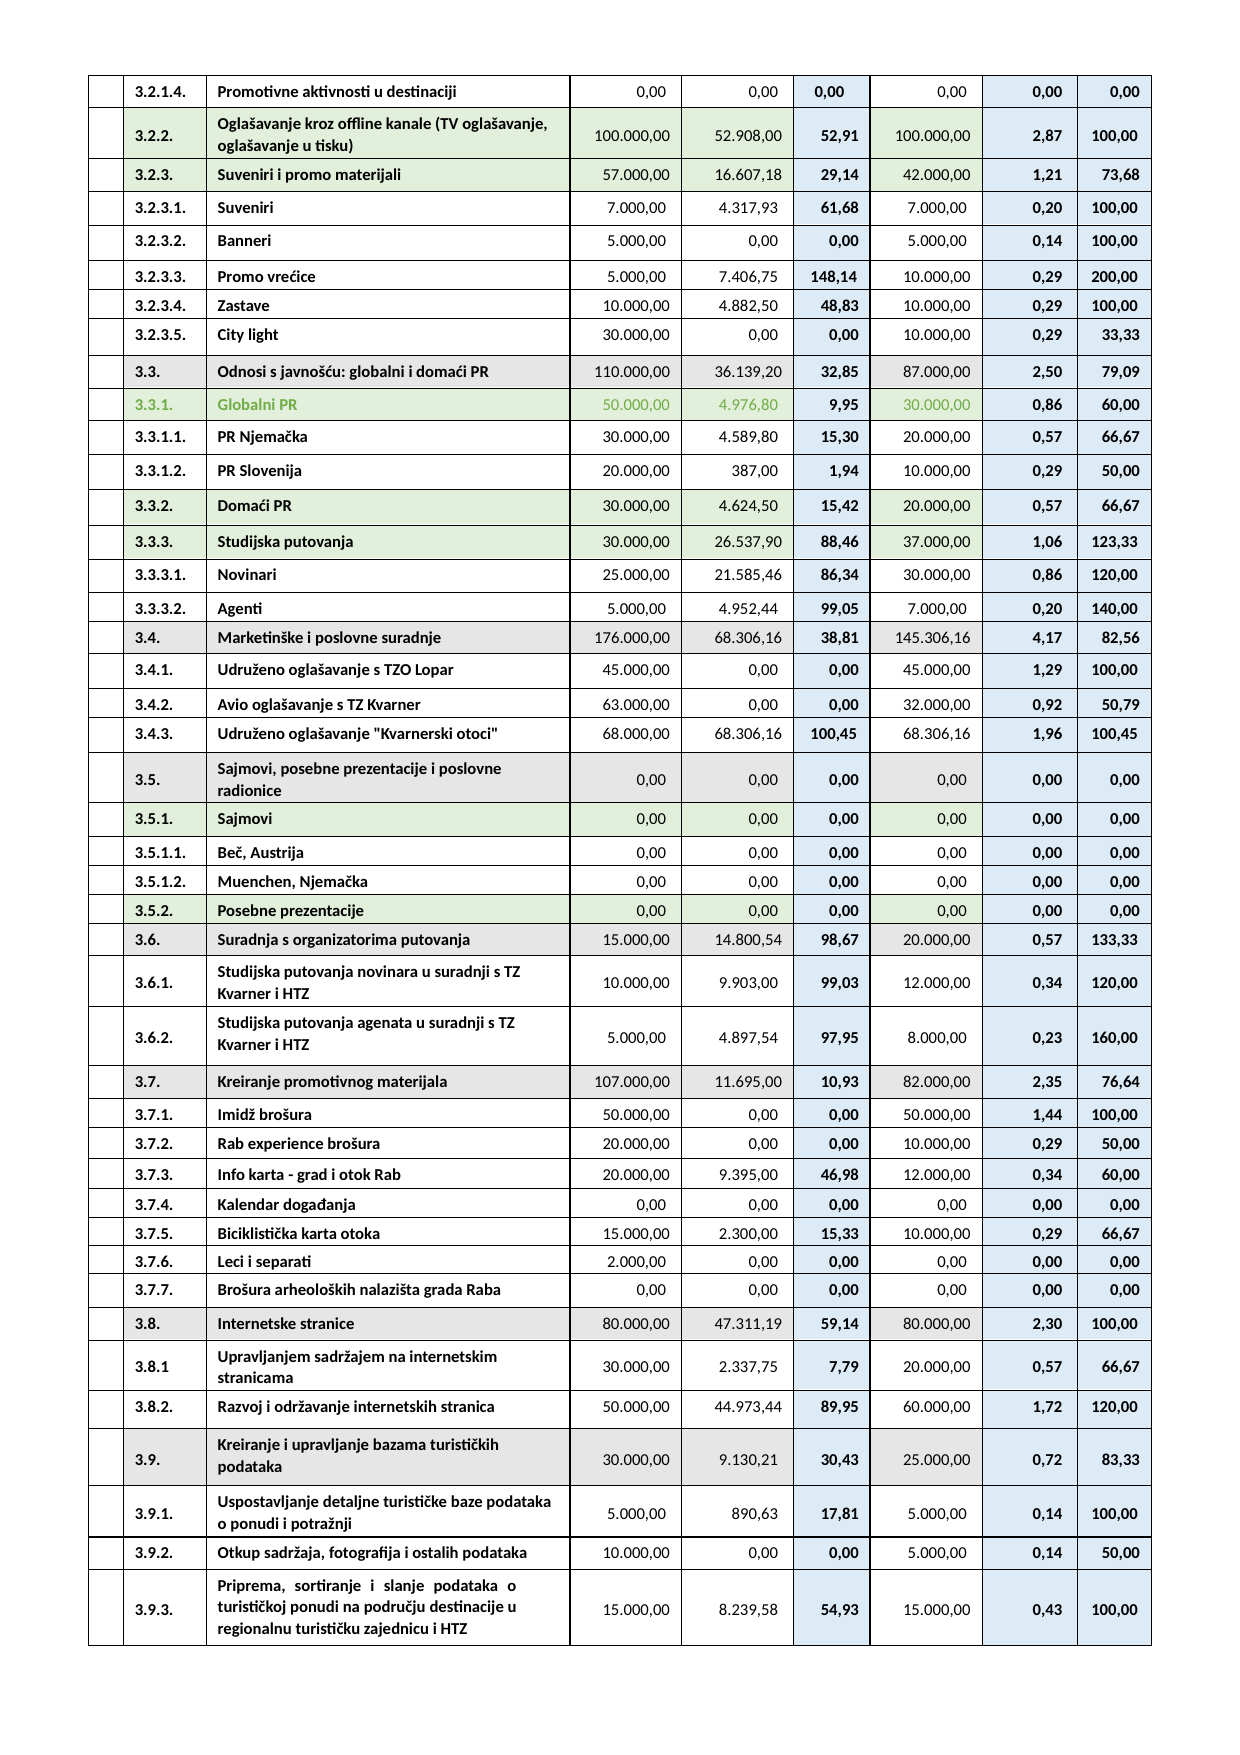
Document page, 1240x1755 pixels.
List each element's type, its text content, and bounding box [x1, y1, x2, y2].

table_cell 32.000,00 [871, 689, 982, 717]
table_cell 38,81 [794, 622, 869, 653]
table_cell 5.000,00 [571, 593, 681, 621]
table_cell Otkup sadržaja, fotografija i ostalih podataka [207, 1538, 569, 1569]
table_cell 0,00 [571, 866, 681, 894]
table_cell Udruženo oglašavanje s TZO Lopar [207, 654, 569, 688]
table_cell 15,42 [794, 490, 869, 524]
table_cell 5.000,00 [571, 261, 681, 289]
table_cell [89, 192, 123, 224]
table_cell 0,00 [682, 226, 793, 260]
table_cell 11.695,00 [682, 1066, 793, 1098]
table_cell 9.130,21 [682, 1429, 793, 1485]
table_cell 0,00 [983, 837, 1077, 865]
table_cell 15.000,00 [871, 1570, 982, 1645]
table_cell Sajmovi, posebne prezentacije i poslovne radionice [207, 753, 569, 802]
table_cell 82,56 [1078, 622, 1151, 653]
table_cell 2,30 [983, 1308, 1077, 1339]
table_cell 0,00 [794, 1246, 869, 1273]
table_cell 86,34 [794, 560, 869, 592]
table_cell Suradnja s organizatorima putovanja [207, 924, 569, 955]
table_cell [89, 718, 123, 752]
table_cell 0,43 [983, 1570, 1077, 1645]
table_cell [89, 1538, 123, 1569]
table_cell 0,00 [871, 866, 982, 894]
table_cell 5.000,00 [571, 1007, 681, 1065]
table_cell 0,00 [682, 654, 793, 688]
table_cell 30.000,00 [571, 1429, 681, 1485]
table_cell 32,85 [794, 356, 869, 387]
table_cell 2,87 [983, 108, 1077, 158]
table_cell 1,21 [983, 159, 1077, 191]
table_cell 3.5. [124, 753, 206, 802]
table_cell Posebne prezentacije [207, 895, 569, 923]
table_cell Rab experience brošura [207, 1128, 569, 1158]
table_cell 0,00 [794, 1099, 869, 1127]
table_cell Info karta - grad i otok Rab [207, 1159, 569, 1188]
table_cell 9.903,00 [682, 956, 793, 1006]
table_cell 8.000,00 [871, 1007, 982, 1065]
table_cell 26.537,90 [682, 526, 793, 558]
table_cell 0,00 [1078, 76, 1151, 107]
table_cell 0,00 [871, 1246, 982, 1273]
table_cell 4.882,50 [682, 290, 793, 318]
table_cell 10.000,00 [871, 455, 982, 489]
table_cell 3.5.1.1. [124, 837, 206, 865]
table_cell 83,33 [1078, 1429, 1151, 1485]
table_cell 25.000,00 [871, 1429, 982, 1485]
table_cell 5.000,00 [871, 1538, 982, 1569]
table_cell 0,00 [871, 76, 982, 107]
table_cell 100,00 [1078, 654, 1151, 688]
table_cell [89, 1218, 123, 1245]
table_cell 36.139,20 [682, 356, 793, 387]
table_cell Razvoj i održavanje internetskih stranica [207, 1391, 569, 1428]
table_cell 0,34 [983, 956, 1077, 1006]
table_cell 0,00 [794, 753, 869, 802]
table_cell 33,33 [1078, 319, 1151, 355]
table_cell 0,92 [983, 689, 1077, 717]
table_cell 0,00 [682, 866, 793, 894]
table_cell 68.306,16 [871, 718, 982, 752]
table_cell 3.4.1. [124, 654, 206, 688]
table_cell 100,00 [1078, 1570, 1151, 1645]
table_cell 0,00 [794, 1128, 869, 1158]
table_cell 63.000,00 [571, 689, 681, 717]
table_cell [89, 1099, 123, 1127]
table_cell 100.000,00 [871, 108, 982, 158]
table_cell [89, 159, 123, 191]
table_cell 42.000,00 [871, 159, 982, 191]
table_cell Oglašavanje kroz offline kanale (TV oglašavanje, oglašavanje u tisku) [207, 108, 569, 158]
table_cell 2.337,75 [682, 1341, 793, 1389]
table_cell [89, 356, 123, 387]
table_cell [89, 421, 123, 454]
table_cell 0,00 [983, 1274, 1077, 1307]
table_cell 3.3.1. [124, 389, 206, 420]
table_cell 0,00 [682, 895, 793, 923]
table_cell 15.000,00 [571, 1218, 681, 1245]
table_cell Odnosi s javnošću: globalni i domaći PR [207, 356, 569, 387]
table_cell 0,00 [871, 895, 982, 923]
table_cell 890,63 [682, 1486, 793, 1536]
table_cell 160,00 [1078, 1007, 1151, 1065]
table_cell Kreiranje promotivnog materijala [207, 1066, 569, 1098]
table_cell Muenchen, Njemačka [207, 866, 569, 894]
table_cell [89, 1007, 123, 1065]
table_cell [89, 654, 123, 688]
table_cell [89, 1274, 123, 1307]
table_cell 100,00 [1078, 290, 1151, 318]
table_cell 60,00 [1078, 389, 1151, 420]
table_cell 88,46 [794, 526, 869, 558]
table_cell 59,14 [794, 1308, 869, 1339]
table_cell 52.908,00 [682, 108, 793, 158]
table_cell 21.585,46 [682, 560, 793, 592]
table_cell 0,00 [571, 1189, 681, 1217]
table_cell 0,00 [871, 1274, 982, 1307]
table_cell Zastave [207, 290, 569, 318]
table_cell 120,00 [1078, 956, 1151, 1006]
table_cell 1,06 [983, 526, 1077, 558]
table_cell 0,00 [1078, 1189, 1151, 1217]
table_cell 3.2.3.1. [124, 192, 206, 224]
table_cell 3.2.3. [124, 159, 206, 191]
table_cell 0,00 [794, 654, 869, 688]
table_cell 0,29 [983, 319, 1077, 355]
table_cell 0,00 [571, 76, 681, 107]
table_cell 12.000,00 [871, 1159, 982, 1188]
table_cell 3.3. [124, 356, 206, 387]
table_cell [89, 1486, 123, 1536]
table_cell 68.306,16 [682, 622, 793, 653]
table_cell 0,00 [1078, 1246, 1151, 1273]
table_cell Suveniri i promo materijali [207, 159, 569, 191]
table_cell 0,00 [1078, 753, 1151, 802]
table_cell 15,30 [794, 421, 869, 454]
table_cell 0,00 [794, 1274, 869, 1307]
table_cell 3.7.1. [124, 1099, 206, 1127]
table_cell 107.000,00 [571, 1066, 681, 1098]
table_cell 15,33 [794, 1218, 869, 1245]
table_cell 30.000,00 [571, 1341, 681, 1389]
table_cell Studijska putovanja agenata u suradnji s TZ Kvarner i HTZ [207, 1007, 569, 1065]
table_cell 0,00 [794, 1538, 869, 1569]
table_cell 100,45 [1078, 718, 1151, 752]
table_cell 20.000,00 [571, 1159, 681, 1188]
table_cell 76,64 [1078, 1066, 1151, 1098]
table_cell 20.000,00 [571, 455, 681, 489]
table_cell 0,14 [983, 1538, 1077, 1569]
table_cell 10.000,00 [571, 1538, 681, 1569]
table_cell 3.7.3. [124, 1159, 206, 1188]
table_cell 200,00 [1078, 261, 1151, 289]
table_cell 30.000,00 [571, 526, 681, 558]
table_cell 0,72 [983, 1429, 1077, 1485]
table_cell 0,00 [682, 689, 793, 717]
table_cell 7.406,75 [682, 261, 793, 289]
table_cell 97,95 [794, 1007, 869, 1065]
table_cell 0,00 [794, 866, 869, 894]
table_cell 3.3.1.1. [124, 421, 206, 454]
table_cell 0,20 [983, 593, 1077, 621]
table_cell 3.2.2. [124, 108, 206, 158]
table_cell 100,00 [1078, 1099, 1151, 1127]
table_cell 4.897,54 [682, 1007, 793, 1065]
table_cell 80.000,00 [871, 1308, 982, 1339]
table_cell 0,00 [983, 895, 1077, 923]
table_cell Uspostavljanje detaljne turističke baze podataka o ponudi i potražnji [207, 1486, 569, 1536]
table_cell 68.306,16 [682, 718, 793, 752]
table_cell 0,00 [871, 753, 982, 802]
table_cell 80.000,00 [571, 1308, 681, 1339]
table_cell Studijska putovanja novinara u suradnji s TZ Kvarner i HTZ [207, 956, 569, 1006]
table_cell Priprema, sortiranje i slanje podataka o turističkoj ponudi na području destinacije u regionalnu turističku zajednicu i HTZ [207, 1570, 569, 1645]
table_cell 0,86 [983, 560, 1077, 592]
table_cell 0,00 [794, 837, 869, 865]
table_cell 16.607,18 [682, 159, 793, 191]
table_cell 10,93 [794, 1066, 869, 1098]
table_cell 0,14 [983, 226, 1077, 260]
table_cell Udruženo oglašavanje "Kvarnerski otoci" [207, 718, 569, 752]
table_cell 7.000,00 [571, 192, 681, 224]
table_cell PR Slovenija [207, 455, 569, 489]
table_cell [89, 261, 123, 289]
table_cell 0,00 [794, 803, 869, 836]
table_cell 3.4.3. [124, 718, 206, 752]
table_cell 15.000,00 [571, 1570, 681, 1645]
table_cell Novinari [207, 560, 569, 592]
table_cell 0,23 [983, 1007, 1077, 1065]
table_cell 0,57 [983, 421, 1077, 454]
table_cell Studijska putovanja [207, 526, 569, 558]
table_cell 3.6.1. [124, 956, 206, 1006]
table_cell 100,00 [1078, 226, 1151, 260]
table_cell 0,00 [983, 1246, 1077, 1273]
table_cell 3.8.1 [124, 1341, 206, 1389]
table_cell 10.000,00 [571, 290, 681, 318]
table_cell 4.589,80 [682, 421, 793, 454]
table_cell [89, 1128, 123, 1158]
table_cell [89, 226, 123, 260]
table_cell [89, 76, 123, 107]
table_cell 0,00 [1078, 895, 1151, 923]
table_cell 30.000,00 [571, 421, 681, 454]
table_cell 3.6. [124, 924, 206, 955]
table_cell 60.000,00 [871, 1391, 982, 1428]
table_cell 4.317,93 [682, 192, 793, 224]
table_cell 0,00 [682, 319, 793, 355]
table_cell 2,35 [983, 1066, 1077, 1098]
table_cell 0,00 [871, 837, 982, 865]
table_cell 99,05 [794, 593, 869, 621]
table_cell 3.7.7. [124, 1274, 206, 1307]
table_cell [89, 622, 123, 653]
table_cell 387,00 [682, 455, 793, 489]
table_cell Biciklistička karta otoka [207, 1218, 569, 1245]
table_cell [89, 895, 123, 923]
table_cell 50.000,00 [571, 1391, 681, 1428]
table_cell 50,00 [1078, 455, 1151, 489]
table_cell Promo vrećice [207, 261, 569, 289]
table_cell 0,57 [983, 490, 1077, 524]
table_cell 2,50 [983, 356, 1077, 387]
table_cell 3.5.2. [124, 895, 206, 923]
table_cell 0,00 [983, 866, 1077, 894]
table_cell 3.2.1.4. [124, 76, 206, 107]
table_cell 0,00 [983, 803, 1077, 836]
table_cell 0,00 [794, 76, 869, 107]
table_cell Sajmovi [207, 803, 569, 836]
table_cell 0,00 [794, 319, 869, 355]
table_cell 0,00 [571, 837, 681, 865]
table_cell 45.000,00 [871, 654, 982, 688]
table_cell 3.2.3.3. [124, 261, 206, 289]
table_cell 0,29 [983, 261, 1077, 289]
table_cell [89, 956, 123, 1006]
table_cell [89, 490, 123, 524]
table_cell 37.000,00 [871, 526, 982, 558]
table_cell 0,00 [682, 76, 793, 107]
table_cell 0,29 [983, 1128, 1077, 1158]
table_cell 30.000,00 [871, 560, 982, 592]
table_cell 10.000,00 [871, 319, 982, 355]
table_cell 3.9.2. [124, 1538, 206, 1569]
table_cell 0,29 [983, 1218, 1077, 1245]
table_cell 0,86 [983, 389, 1077, 420]
table_cell 0,00 [794, 689, 869, 717]
table_cell 66,67 [1078, 421, 1151, 454]
table_cell [89, 924, 123, 955]
table_cell 3.2.3.4. [124, 290, 206, 318]
table_cell 3.9. [124, 1429, 206, 1485]
table_cell 5.000,00 [571, 1486, 681, 1536]
table_cell 98,67 [794, 924, 869, 955]
table_cell 0,00 [794, 226, 869, 260]
table_cell 57.000,00 [571, 159, 681, 191]
table_cell 0,00 [1078, 803, 1151, 836]
table_cell Internetske stranice [207, 1308, 569, 1339]
table_cell 50,00 [1078, 1538, 1151, 1569]
table_cell 3.3.1.2. [124, 455, 206, 489]
table_cell 79,09 [1078, 356, 1151, 387]
table_cell 100,45 [794, 718, 869, 752]
table_cell 0,29 [983, 290, 1077, 318]
table_cell 3.8.2. [124, 1391, 206, 1428]
table_cell 10.000,00 [871, 1218, 982, 1245]
table_cell 66,67 [1078, 1218, 1151, 1245]
table_cell 0,20 [983, 192, 1077, 224]
table_cell 176.000,00 [571, 622, 681, 653]
table_cell [89, 1570, 123, 1645]
table_cell 15.000,00 [571, 924, 681, 955]
table_cell 3.4.2. [124, 689, 206, 717]
table_cell 3.3.3. [124, 526, 206, 558]
table_cell 66,67 [1078, 1341, 1151, 1389]
table_cell 3.7. [124, 1066, 206, 1098]
table_cell 0,00 [682, 1128, 793, 1158]
table_cell 0,34 [983, 1159, 1077, 1188]
table_cell [89, 108, 123, 158]
table_cell 82.000,00 [871, 1066, 982, 1098]
table_cell 3.6.2. [124, 1007, 206, 1065]
table_cell 100.000,00 [571, 108, 681, 158]
table_cell 9.395,00 [682, 1159, 793, 1188]
table_cell 48,83 [794, 290, 869, 318]
table_cell 3.2.3.2. [124, 226, 206, 260]
table_cell 7.000,00 [871, 593, 982, 621]
table_cell 61,68 [794, 192, 869, 224]
table_cell 50.000,00 [871, 1099, 982, 1127]
table_cell 20.000,00 [571, 1128, 681, 1158]
table_cell 0,00 [794, 895, 869, 923]
table_cell [89, 689, 123, 717]
table_cell 0,00 [571, 803, 681, 836]
table_cell 29,14 [794, 159, 869, 191]
table_cell 123,33 [1078, 526, 1151, 558]
table_cell 0,00 [682, 803, 793, 836]
table_cell Globalni PR [207, 389, 569, 420]
table_cell 50,00 [1078, 1128, 1151, 1158]
table_cell 3.3.2. [124, 490, 206, 524]
table_cell 120,00 [1078, 1391, 1151, 1428]
table_cell 0,00 [682, 1538, 793, 1569]
table_cell 89,95 [794, 1391, 869, 1428]
table_cell 1,72 [983, 1391, 1077, 1428]
table_cell 0,00 [682, 1274, 793, 1307]
table_cell 3.3.3.1. [124, 560, 206, 592]
table_cell 50,79 [1078, 689, 1151, 717]
table_cell 10.000,00 [871, 261, 982, 289]
table_cell 44.973,44 [682, 1391, 793, 1428]
table_cell 140,00 [1078, 593, 1151, 621]
table_cell 0,29 [983, 455, 1077, 489]
table_cell Suveniri [207, 192, 569, 224]
table_cell City light [207, 319, 569, 355]
table_cell Upravljanjem sadržajem na internetskim stranicama [207, 1341, 569, 1389]
table_cell 0,00 [1078, 866, 1151, 894]
table_cell 50.000,00 [571, 389, 681, 420]
table_cell 0,00 [1078, 837, 1151, 865]
table_cell 100,00 [1078, 108, 1151, 158]
table_cell 46,98 [794, 1159, 869, 1188]
table_cell 0,00 [983, 76, 1077, 107]
table_cell 45.000,00 [571, 654, 681, 688]
table_cell 0,00 [682, 1189, 793, 1217]
table_cell Brošura arheoloških nalazišta grada Raba [207, 1274, 569, 1307]
table_cell Banneri [207, 226, 569, 260]
table_cell 133,33 [1078, 924, 1151, 955]
table_cell 4.976,80 [682, 389, 793, 420]
table_cell 0,00 [571, 1274, 681, 1307]
table_cell 30.000,00 [571, 319, 681, 355]
table_cell Agenti [207, 593, 569, 621]
table_cell 4.624,50 [682, 490, 793, 524]
table_cell [89, 1308, 123, 1339]
table_cell 0,57 [983, 1341, 1077, 1389]
table_cell 30.000,00 [571, 490, 681, 524]
table_cell [89, 753, 123, 802]
table_cell 5.000,00 [871, 1486, 982, 1536]
table_cell 2.300,00 [682, 1218, 793, 1245]
table_cell [89, 526, 123, 558]
table_cell 68.000,00 [571, 718, 681, 752]
table_cell 4,17 [983, 622, 1077, 653]
table_cell 20.000,00 [871, 1341, 982, 1389]
table_cell 4.952,44 [682, 593, 793, 621]
table_cell 3.7.6. [124, 1246, 206, 1273]
table_cell 1,94 [794, 455, 869, 489]
table_cell 0,00 [571, 895, 681, 923]
table_cell [89, 1246, 123, 1273]
table_cell 50.000,00 [571, 1099, 681, 1127]
table_cell Beč, Austrija [207, 837, 569, 865]
table_cell [89, 290, 123, 318]
table_cell 0,00 [682, 837, 793, 865]
table_cell 7.000,00 [871, 192, 982, 224]
table_cell Leci i separati [207, 1246, 569, 1273]
table_cell 3.2.3.5. [124, 319, 206, 355]
table_cell 110.000,00 [571, 356, 681, 387]
table_cell [89, 1066, 123, 1098]
table_cell 3.8. [124, 1308, 206, 1339]
table_cell 3.7.4. [124, 1189, 206, 1217]
table_cell 3.5.1. [124, 803, 206, 836]
table_cell 12.000,00 [871, 956, 982, 1006]
table_cell 10.000,00 [871, 1128, 982, 1158]
table_cell 99,03 [794, 956, 869, 1006]
table_cell 3.4. [124, 622, 206, 653]
table_cell 20.000,00 [871, 421, 982, 454]
table_cell 3.9.1. [124, 1486, 206, 1536]
table_cell 52,91 [794, 108, 869, 158]
table_cell 3.7.2. [124, 1128, 206, 1158]
table_cell 54,93 [794, 1570, 869, 1645]
table_cell Avio oglašavanje s TZ Kvarner [207, 689, 569, 717]
table_cell 66,67 [1078, 490, 1151, 524]
table_cell 0,00 [871, 803, 982, 836]
table_cell [89, 455, 123, 489]
table_cell 20.000,00 [871, 924, 982, 955]
table_cell 2.000,00 [571, 1246, 681, 1273]
table_cell 1,96 [983, 718, 1077, 752]
table_cell [89, 560, 123, 592]
table_cell 0,00 [1078, 1274, 1151, 1307]
table_cell Domaći PR [207, 490, 569, 524]
table_cell PR Njemačka [207, 421, 569, 454]
table_cell 0,00 [682, 1099, 793, 1127]
table_cell 0,00 [571, 753, 681, 802]
table_cell 7,79 [794, 1341, 869, 1389]
table_cell Kalendar događanja [207, 1189, 569, 1217]
table_cell 1,29 [983, 654, 1077, 688]
table_cell 5.000,00 [571, 226, 681, 260]
table_cell 0,57 [983, 924, 1077, 955]
table_cell 100,00 [1078, 1308, 1151, 1339]
table_cell 14.800,54 [682, 924, 793, 955]
table_cell 145.306,16 [871, 622, 982, 653]
table_cell [89, 803, 123, 836]
table_cell 3.7.5. [124, 1218, 206, 1245]
table_cell 20.000,00 [871, 490, 982, 524]
table_cell 0,00 [983, 753, 1077, 802]
table_cell 30.000,00 [871, 389, 982, 420]
table_cell 8.239,58 [682, 1570, 793, 1645]
table_cell 87.000,00 [871, 356, 982, 387]
table_cell 3.5.1.2. [124, 866, 206, 894]
table_cell [89, 866, 123, 894]
table_cell [89, 1189, 123, 1217]
table_cell 73,68 [1078, 159, 1151, 191]
table_cell 100,00 [1078, 1486, 1151, 1536]
table_cell [89, 1391, 123, 1428]
table_cell [89, 837, 123, 865]
table_cell [89, 319, 123, 355]
table_cell 25.000,00 [571, 560, 681, 592]
table_cell 9,95 [794, 389, 869, 420]
table_cell [89, 1159, 123, 1188]
table_cell [89, 1429, 123, 1485]
table_cell 3.9.3. [124, 1570, 206, 1645]
table_cell Imidž brošura [207, 1099, 569, 1127]
table_cell Marketinške i poslovne suradnje [207, 622, 569, 653]
table_cell [89, 389, 123, 420]
table_cell 148,14 [794, 261, 869, 289]
table_cell [89, 593, 123, 621]
table_cell 1,44 [983, 1099, 1077, 1127]
table_cell 0,14 [983, 1486, 1077, 1536]
table_cell 17,81 [794, 1486, 869, 1536]
table_cell 100,00 [1078, 192, 1151, 224]
table_cell 47.311,19 [682, 1308, 793, 1339]
table_cell 3.3.3.2. [124, 593, 206, 621]
table_cell 0,00 [794, 1189, 869, 1217]
table_cell [89, 1341, 123, 1389]
table_cell 0,00 [682, 753, 793, 802]
table_cell 10.000,00 [571, 956, 681, 1006]
table_cell 30,43 [794, 1429, 869, 1485]
table_cell 5.000,00 [871, 226, 982, 260]
table_cell Promotivne aktivnosti u destinaciji [207, 76, 569, 107]
table_cell 0,00 [682, 1246, 793, 1273]
table_cell 10.000,00 [871, 290, 982, 318]
table_cell 120,00 [1078, 560, 1151, 592]
table_cell Kreiranje i upravljanje bazama turističkih podataka [207, 1429, 569, 1485]
table_cell 0,00 [871, 1189, 982, 1217]
table_cell 60,00 [1078, 1159, 1151, 1188]
table_cell 0,00 [983, 1189, 1077, 1217]
